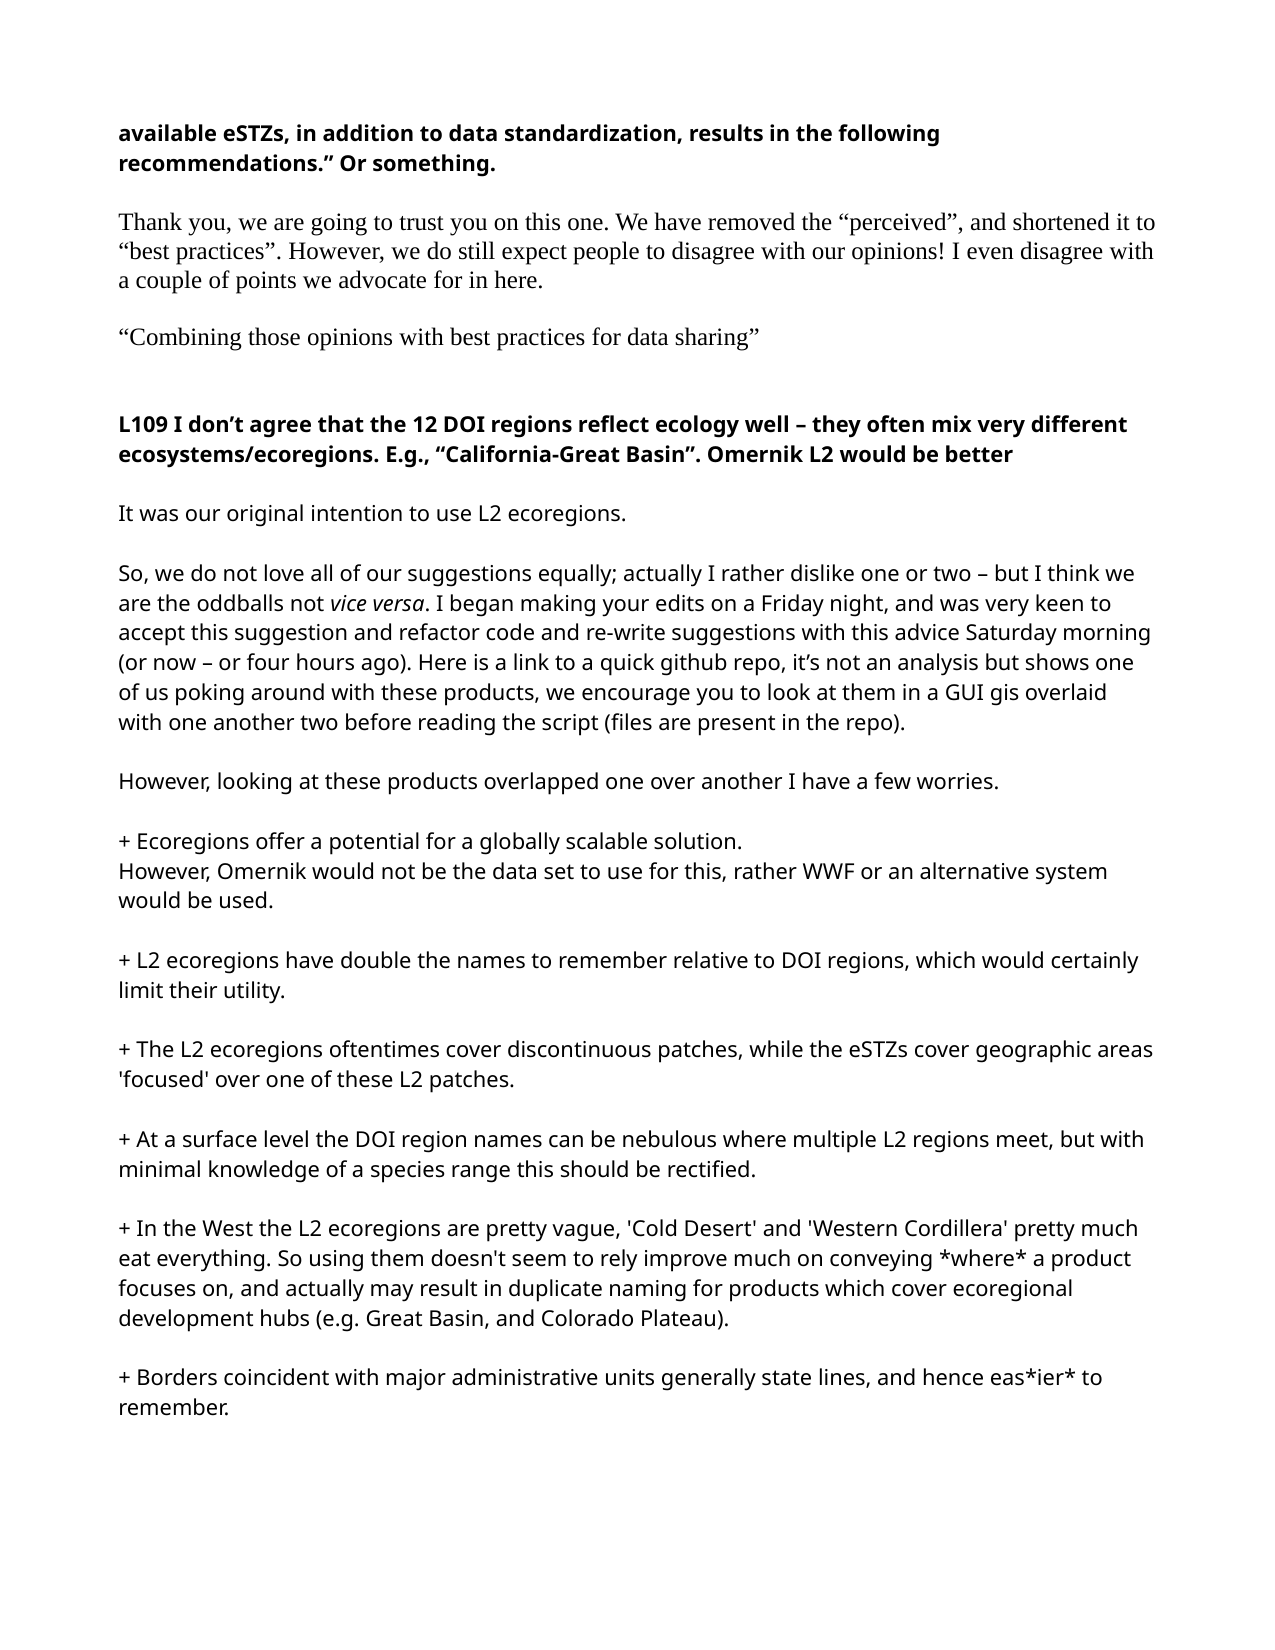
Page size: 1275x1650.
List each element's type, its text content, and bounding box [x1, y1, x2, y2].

text available eSTZs, in addition to data standardization, results in the following recommendations.” Or something. [118, 118, 1157, 178]
text It was our original intention to use L2 ecoregions. [118, 498, 1157, 528]
text + At a surface level the DOI region names can be nebulous where multiple L2 regions meet, but with minimal knowledge of a species range this should be rectified. [118, 1124, 1157, 1183]
text + In the West the L2 ecoregions are pretty vague, 'Cold Desert' and 'Western Cordillera' pretty much eat everything. So using them doesn't seem to rely improve much on conveying *where* a product focuses on, and actually may result in duplicate naming for products which cover ecoregional development hubs (e.g. Great Basin, and Colorado Plateau). [118, 1213, 1157, 1332]
text L109 I don’t agree that the 12 DOI regions reflect ecology well – they often mix very different ecosystems/ecoregions. E.g., “California-Great Basin”. Omernik L2 would be better [118, 380, 1157, 468]
text Thank you, we are going to trust you on this one. We have removed the “perceived”, and shortened it to “best practices”. However, we do still expect people to disagree with our opinions! I even disagree with a couple of points we advocate for in here. [118, 207, 1157, 294]
text + Ecoregions offer a potential for a globally scalable solution. [118, 826, 1157, 856]
text + The L2 ecoregions oftentimes cover discontinuous patches, while the eSTZs cover geographic areas 'focused' over one of these L2 patches. [118, 1034, 1157, 1094]
text + L2 ecoregions have double the names to remember relative to DOI regions, which would certainly limit their utility. [118, 945, 1157, 1004]
text + Borders coincident with major administrative units generally state lines, and hence eas*ier* to remember. [118, 1362, 1157, 1422]
text However, Omernik would not be the data set to use for this, rather WWF or an alternative system would be used. [118, 856, 1157, 915]
text “Combining those opinions with best practices for data sharing” [118, 322, 1157, 351]
text However, looking at these products overlapped one over another I have a few worries. [118, 766, 1157, 796]
text So, we do not love all of our suggestions equally; actually I rather dislike one or two – but I think we are the oddballs not vice versa. I began making your edits on a Friday night, and was very keen to accept this suggestion and refactor code and re-write suggestions with this advice Saturday morning (or now – or four hours ago). Here is a link to a quick github repo, it’s not an analysis but shows one of us poking around with these products, we encourage you to look at them in a GUI gis overlaid with one another two before reading the script (files are present in the repo). [118, 558, 1157, 736]
